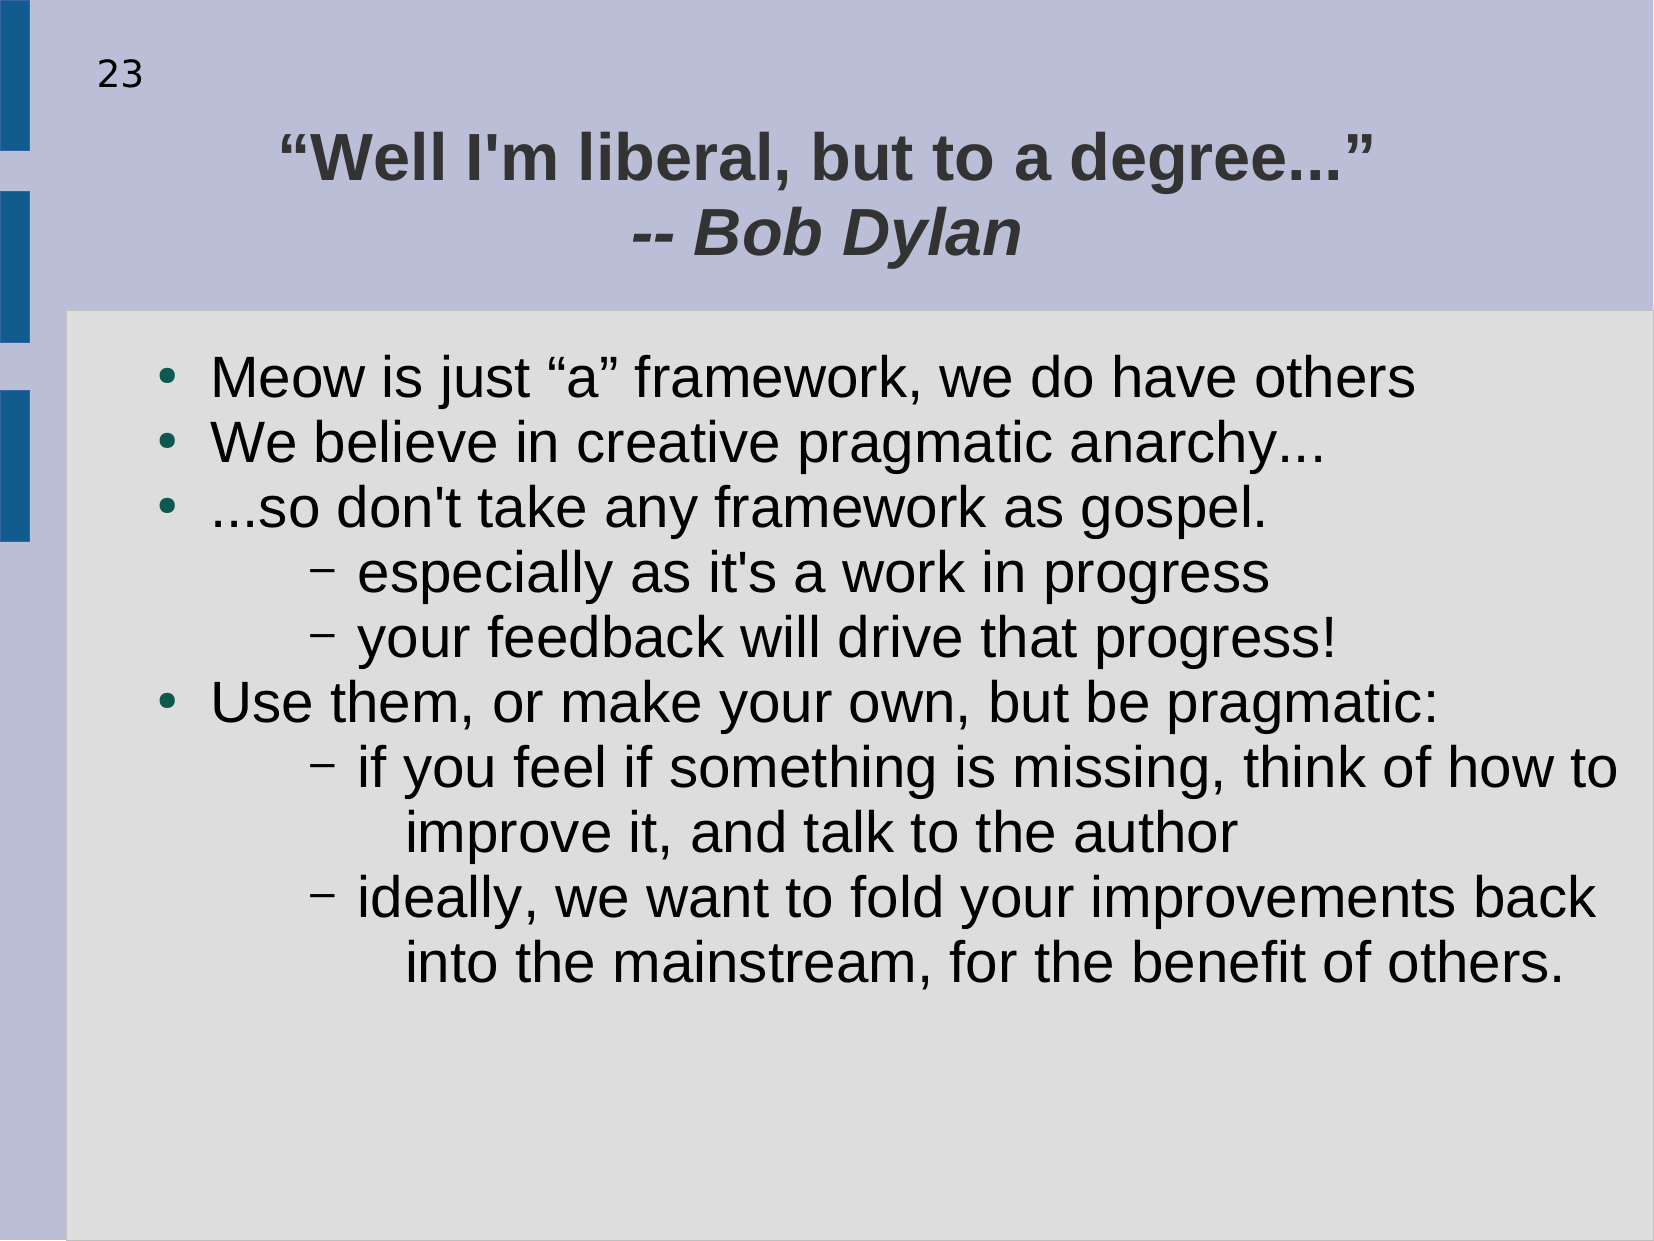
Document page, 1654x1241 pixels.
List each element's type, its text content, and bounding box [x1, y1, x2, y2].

text_box [84, 45, 319, 119]
list Meow is just “a” framework, we do have others We believe in creative pragmatic anarchy... ...so don't take any framework as gospel. especially as it's a work in progress your feedback will drive that progress! Use them, or make your own, but be pragmatic: if you feel if something is missing, think of how to improve it, and talk to the author ideally, we want to fold your improvements back into the mainstream, for the benefit of others. [121, 344, 1625, 1127]
title “Well I'm liberal, but to a degree...” -- Bob Dylan [121, 91, 1534, 299]
